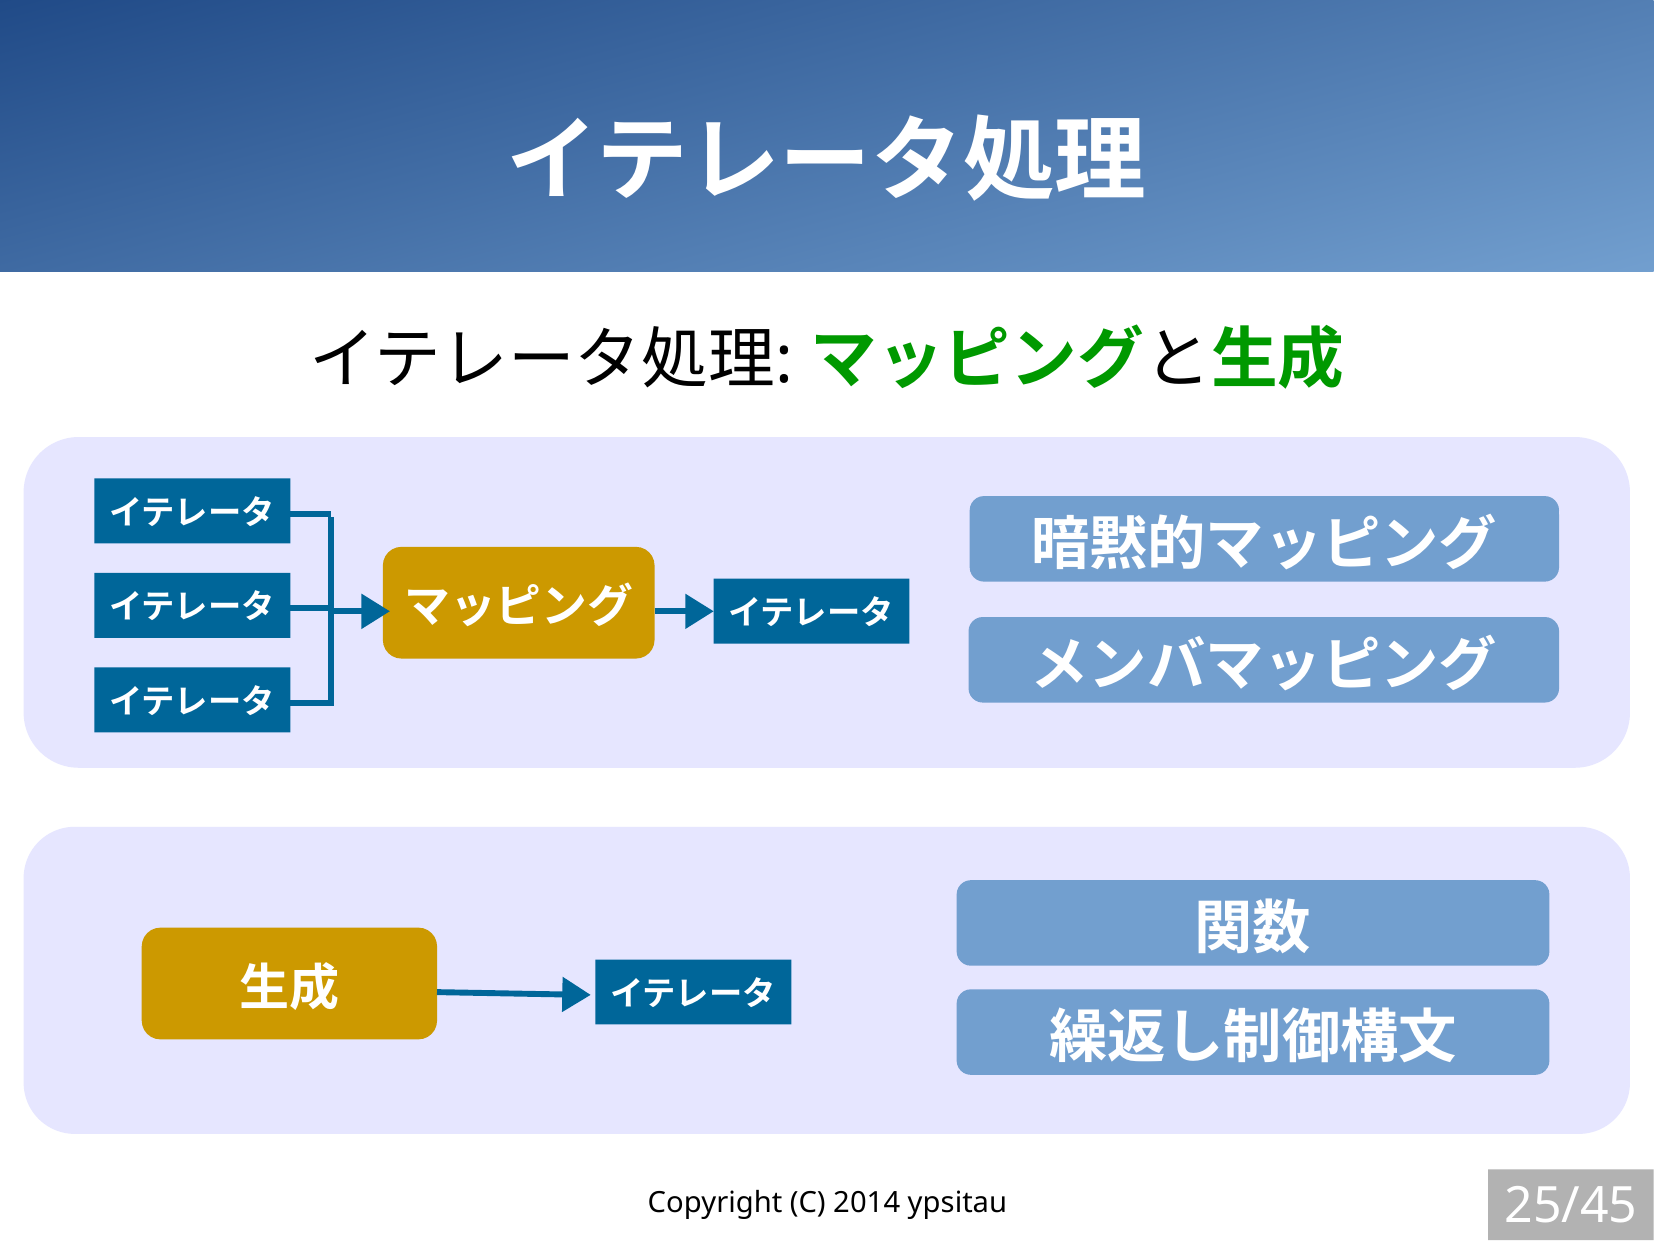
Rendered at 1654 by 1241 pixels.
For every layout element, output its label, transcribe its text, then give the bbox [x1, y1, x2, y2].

text_box [23, 826, 1630, 1134]
text_box イテレータ [94, 667, 291, 733]
text_box 暗黙的マッピング [969, 496, 1560, 582]
text_box 繰返し制御構文 [956, 989, 1550, 1075]
text_box イテレータ [713, 578, 910, 644]
text_box イテレータ [595, 959, 792, 1025]
text_box [23, 437, 1630, 768]
text_box イテレータ処理: マッピングと生成 [294, 297, 1359, 414]
text_box 関数 [956, 880, 1550, 966]
text_box イテレータ [94, 478, 291, 544]
text_box マッピング [382, 546, 655, 659]
title イテレータ処理 [82, 49, 1571, 257]
text_box 生成 [141, 927, 438, 1040]
text_box メンバマッピング [968, 617, 1560, 703]
text_box イテレータ [94, 572, 291, 638]
